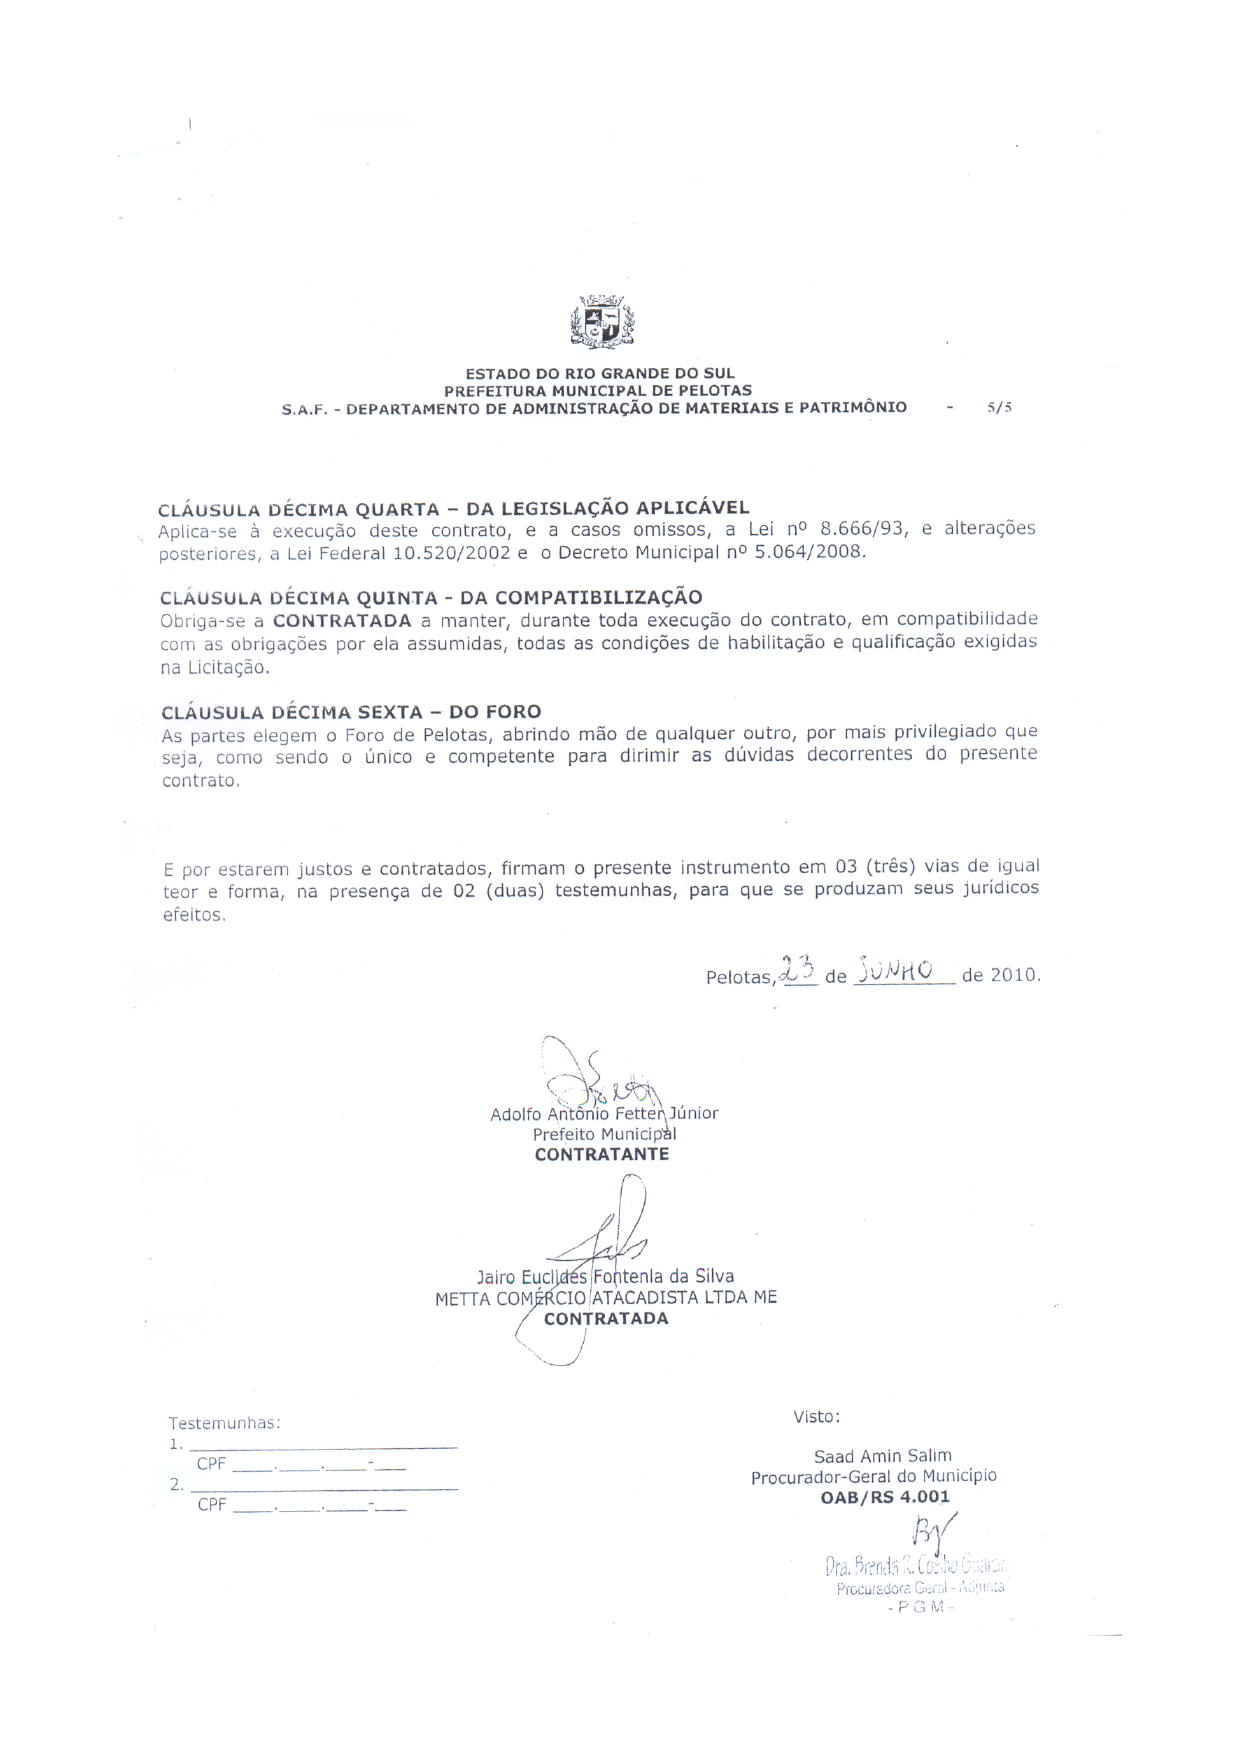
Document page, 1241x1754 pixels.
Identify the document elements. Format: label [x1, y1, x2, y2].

picture [118, 118, 1122, 1636]
